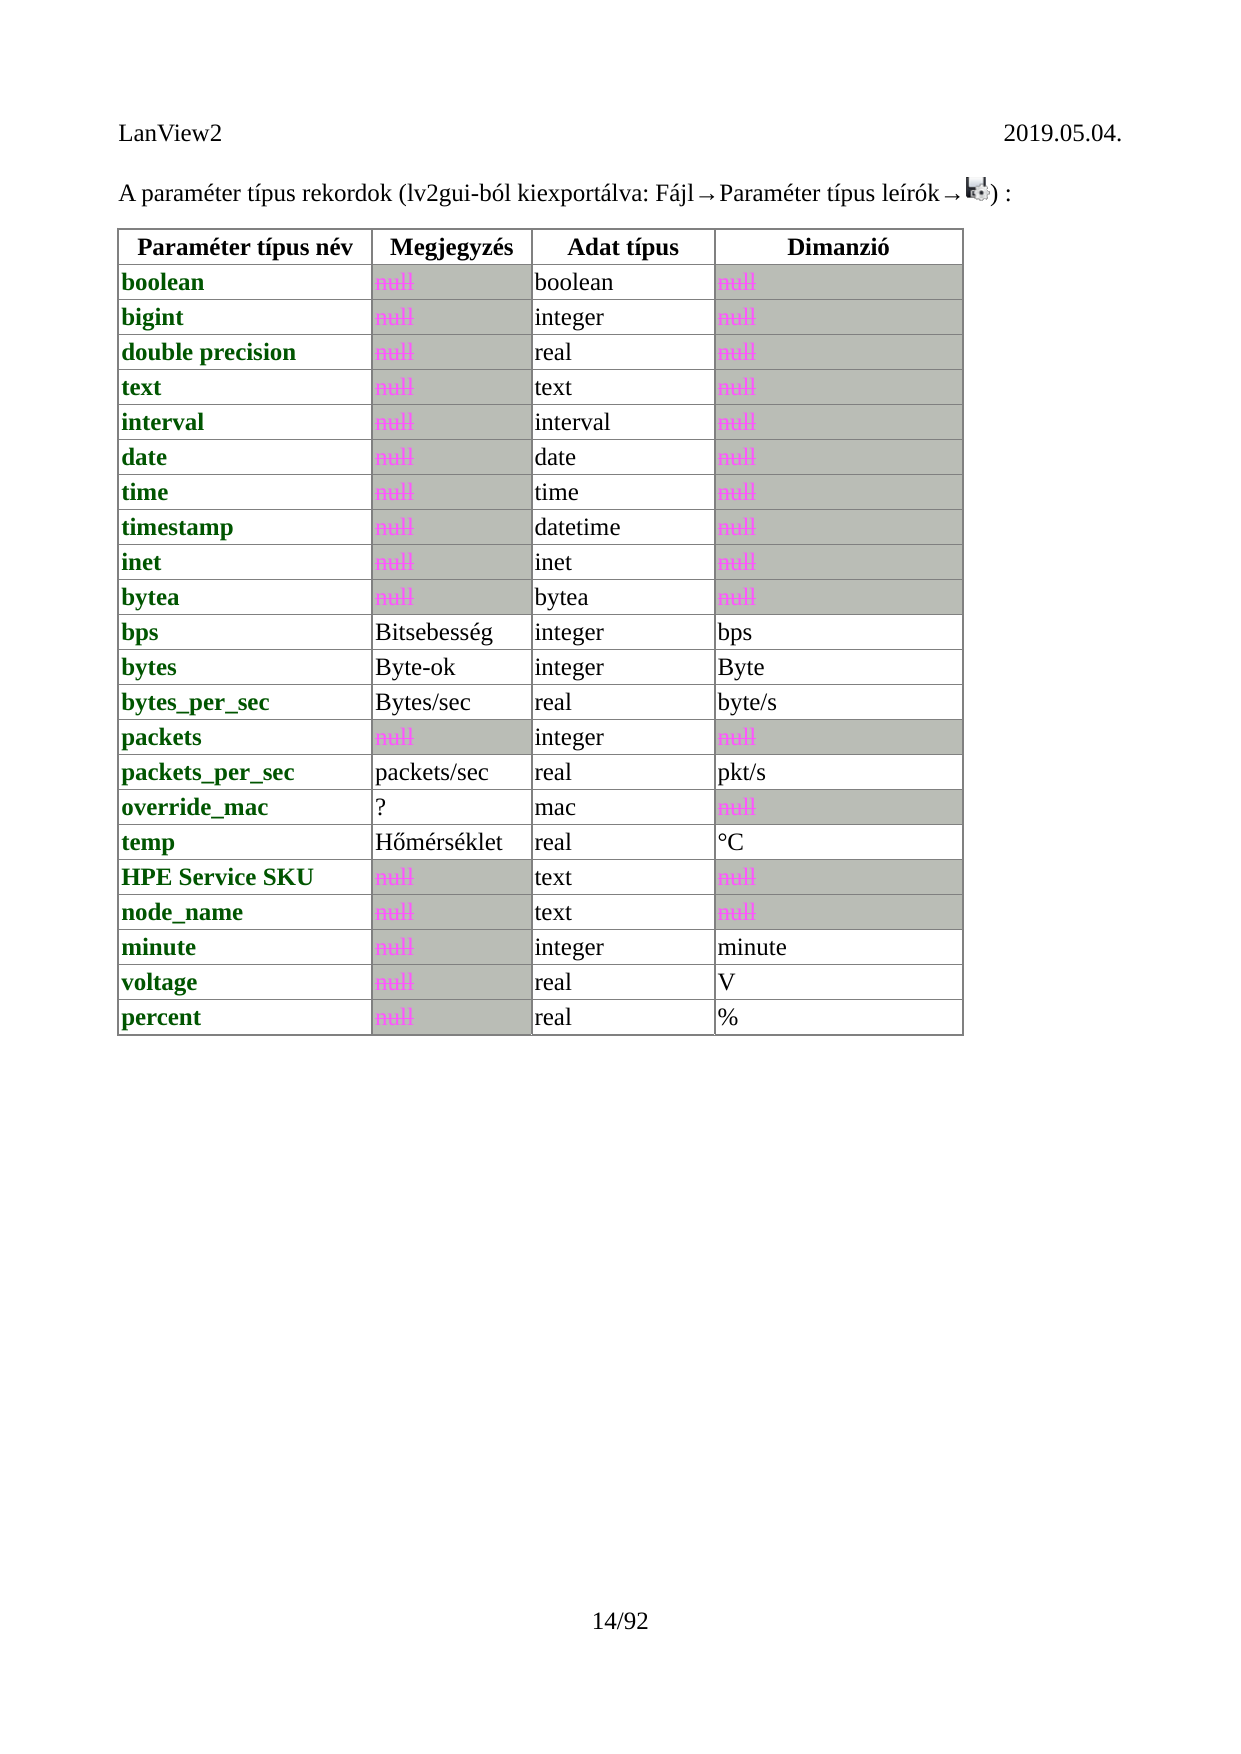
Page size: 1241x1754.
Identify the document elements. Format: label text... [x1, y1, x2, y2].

table_cell real [533, 685, 714, 719]
table_cell null [373, 300, 531, 334]
table_header Paraméter típus név [119, 230, 371, 264]
table_cell Byte-ok [373, 650, 531, 684]
table_cell bytes [119, 650, 371, 684]
table_cell pkt/s [716, 755, 962, 789]
table_cell null [716, 300, 962, 334]
table_cell null [716, 405, 962, 439]
table_cell null [716, 580, 962, 614]
table_cell integer [533, 930, 714, 964]
table_cell null [373, 930, 531, 964]
table_cell minute [119, 930, 371, 964]
table_cell text [533, 370, 714, 404]
table_cell real [533, 335, 714, 369]
table_cell null [373, 265, 531, 299]
table_cell bytea [533, 580, 714, 614]
table_header Dimanzió [716, 230, 962, 264]
table_cell null [716, 860, 962, 894]
table_cell voltage [119, 965, 371, 999]
table_cell null [373, 335, 531, 369]
table_cell null [716, 895, 962, 929]
table_cell null [716, 720, 962, 754]
table_cell null [716, 335, 962, 369]
table_cell bytes_per_sec [119, 685, 371, 719]
table_cell minute [716, 930, 962, 964]
table_cell text [533, 860, 714, 894]
table_cell V [716, 965, 962, 999]
table_cell °C [716, 825, 962, 859]
table_cell null [716, 475, 962, 509]
picture [965, 177, 990, 202]
table_cell packets_per_sec [119, 755, 371, 789]
table_cell bigint [119, 300, 371, 334]
table_cell null [373, 440, 531, 474]
table_cell percent [119, 1000, 371, 1034]
table_cell date [119, 440, 371, 474]
table_cell mac [533, 790, 714, 824]
table_cell integer [533, 300, 714, 334]
table_cell null [716, 440, 962, 474]
table_cell double precision [119, 335, 371, 369]
table_cell null [373, 1000, 531, 1034]
table_cell null [373, 370, 531, 404]
table_cell integer [533, 650, 714, 684]
table_cell integer [533, 615, 714, 649]
text A paraméter típus rekordok (lv2gui-ból kiexportálva: Fájl→Paraméter típus leírók→) : [118, 177, 1122, 207]
table_header Megjegyzés [373, 230, 531, 264]
table_cell % [716, 1000, 962, 1034]
table_cell packets [119, 720, 371, 754]
table_cell null [716, 790, 962, 824]
table_cell null [373, 860, 531, 894]
table_header Adat típus [533, 230, 714, 264]
table_cell bps [119, 615, 371, 649]
table_cell interval [533, 405, 714, 439]
table_cell timestamp [119, 510, 371, 544]
table_cell temp [119, 825, 371, 859]
table_cell null [373, 475, 531, 509]
table_cell Bitsebesség [373, 615, 531, 649]
table_cell real [533, 965, 714, 999]
table_cell packets/sec [373, 755, 531, 789]
table_cell text [533, 895, 714, 929]
table_cell HPE Service SKU [119, 860, 371, 894]
table_cell text [119, 370, 371, 404]
table_cell boolean [119, 265, 371, 299]
table_cell real [533, 755, 714, 789]
table_cell inet [533, 545, 714, 579]
table_cell boolean [533, 265, 714, 299]
table_cell datetime [533, 510, 714, 544]
table_cell null [373, 965, 531, 999]
table_cell node_name [119, 895, 371, 929]
table_cell bps [716, 615, 962, 649]
table_cell byte/s [716, 685, 962, 719]
table_cell bytea [119, 580, 371, 614]
table_cell ? [373, 790, 531, 824]
table_cell inet [119, 545, 371, 579]
table_cell Bytes/sec [373, 685, 531, 719]
table_cell null [373, 545, 531, 579]
table_cell null [373, 895, 531, 929]
table_cell interval [119, 405, 371, 439]
table_cell null [373, 405, 531, 439]
table_cell time [119, 475, 371, 509]
table_cell null [373, 580, 531, 614]
table_cell real [533, 1000, 714, 1034]
table_cell null [716, 545, 962, 579]
table_cell null [716, 265, 962, 299]
table_cell override_mac [119, 790, 371, 824]
table_cell null [716, 510, 962, 544]
table_cell null [373, 720, 531, 754]
table_cell integer [533, 720, 714, 754]
table_cell Hőmérséklet [373, 825, 531, 859]
table_cell real [533, 825, 714, 859]
table_cell null [716, 370, 962, 404]
table_cell null [373, 510, 531, 544]
table_cell time [533, 475, 714, 509]
table_cell Byte [716, 650, 962, 684]
table_cell date [533, 440, 714, 474]
